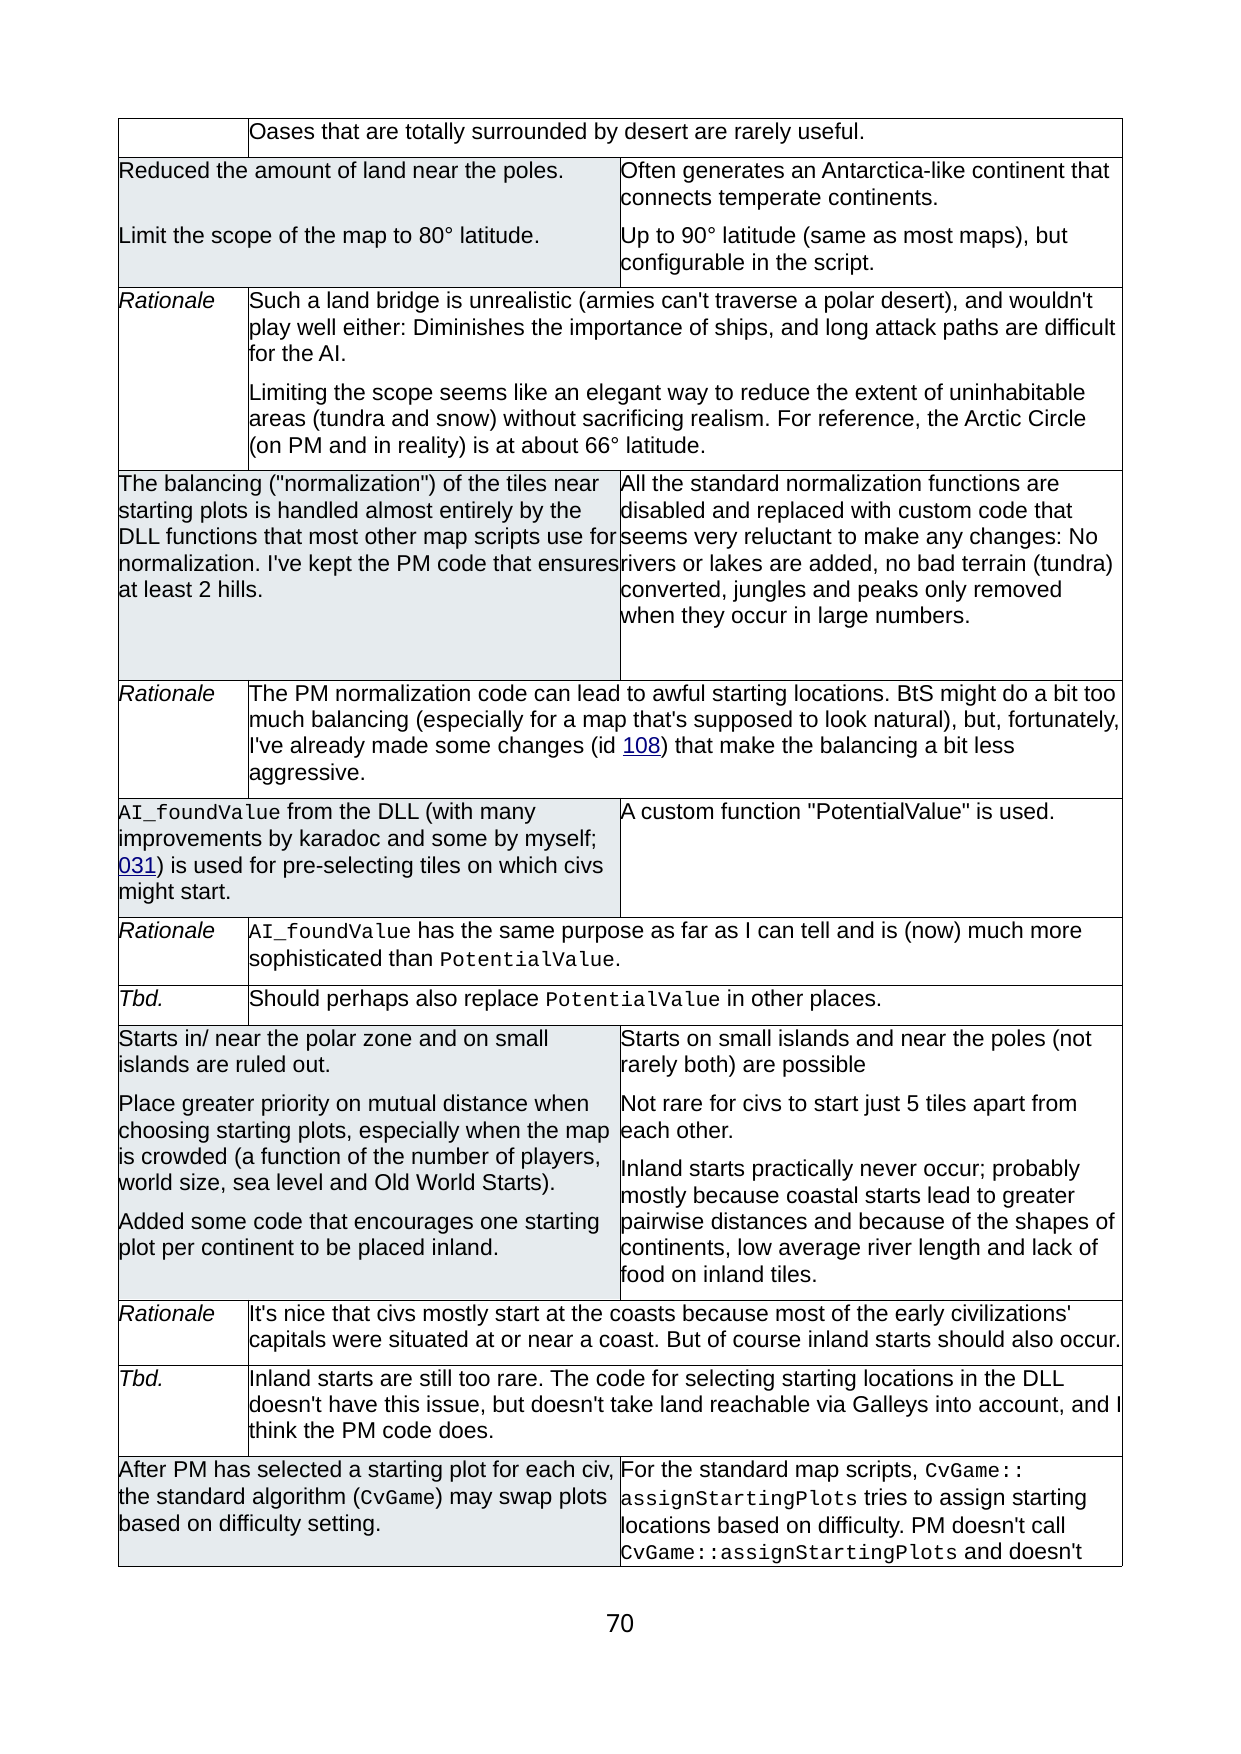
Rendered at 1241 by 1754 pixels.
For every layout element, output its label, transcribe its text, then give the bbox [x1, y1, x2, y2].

table_cell A custom function "PotentialValue" is used. [621, 799, 1122, 917]
table_cell After PM has selected a starting plot for each civ, the standard algorithm (CvGame) may swap plots based on difficulty setting. [119, 1457, 620, 1566]
table_cell Starts on small islands and near the poles (not rarely both) are possible Not rare for civs to start just 5 tiles apart from each other. Inland starts practically never occur; probably mostly because coastal starts lead to greater pairwise distances and because of the shapes of continents, low average river length and lack of food on inland tiles. [621, 1026, 1122, 1299]
table_cell AI_foundValue from the DLL (with many improvements by karadoc and some by myself; 031) is used for pre-selecting tiles on which civs might start. [119, 799, 620, 917]
table_cell The balancing ("normalization") of the tiles near starting plots is handled almost entirely by the DLL functions that most other map scripts use for normalization. I've kept the PM code that ensures at least 2 hills. [119, 471, 620, 680]
table_cell [119, 119, 248, 157]
table_cell Rationale [119, 288, 248, 470]
table_cell Starts in/ near the polar zone and on small islands are ruled out. Place greater priority on mutual distance when choosing starting plots, especially when the map is crowded (a function of the number of players, world size, sea level and Old World Starts). Added some code that encourages one starting plot per continent to be placed inland. [119, 1026, 620, 1299]
table_cell For the standard map scripts, CvGame:: assignStartingPlots tries to assign starting locations based on difficulty. PM doesn't call CvGame::assignStartingPlots and doesn't [621, 1457, 1122, 1566]
table_cell It's nice that civs mostly start at the coasts because most of the early civilizations' capitals were situated at or near a coast. But of course inland starts should also occur. [249, 1301, 1122, 1365]
table_cell Rationale [119, 918, 248, 985]
table_cell Oases that are totally surrounded by desert are rarely useful. [249, 119, 1122, 157]
table_cell Such a land bridge is unrealistic (armies can't traverse a polar desert), and wouldn't play well either: Diminishes the importance of ships, and long attack paths are difficult for the AI. Limiting the scope seems like an elegant way to reduce the extent of uninhabitable areas (tundra and snow) without sacrificing realism. For reference, the Arctic Circle (on PM and in reality) is at about 66° latitude. [249, 288, 1122, 470]
table_cell Rationale [119, 1301, 248, 1365]
table_cell Tbd. [119, 1366, 248, 1456]
table_cell Often generates an Antarctica-like continent that connects temperate continents. Up to 90° latitude (same as most maps), but configurable in the script. [621, 158, 1122, 287]
table_cell AI_foundValue has the same purpose as far as I can tell and is (now) much more sophisticated than PotentialValue. [249, 918, 1122, 985]
table_cell Reduced the amount of land near the poles. Limit the scope of the map to 80° latitude. [119, 158, 620, 287]
table_cell Inland starts are still too rare. The code for selecting starting locations in the DLL doesn't have this issue, but doesn't take land reachable via Galleys into account, and I think the PM code does. [249, 1366, 1122, 1456]
table_cell Rationale [119, 681, 248, 798]
table_cell All the standard normalization functions are disabled and replaced with custom code that seems very reluctant to make any changes: No rivers or lakes are added, no bad terrain (tundra) converted, jungles and peaks only removed when they occur in large numbers. [621, 471, 1122, 680]
table_cell Should perhaps also replace PotentialValue in other places. [249, 986, 1122, 1025]
table_cell Tbd. [119, 986, 248, 1025]
table_cell The PM normalization code can lead to awful starting locations. BtS might do a bit too much balancing (especially for a map that's supposed to look natural), but, fortunately, I've already made some changes (id 108) that make the balancing a bit less aggressive. [249, 681, 1122, 798]
